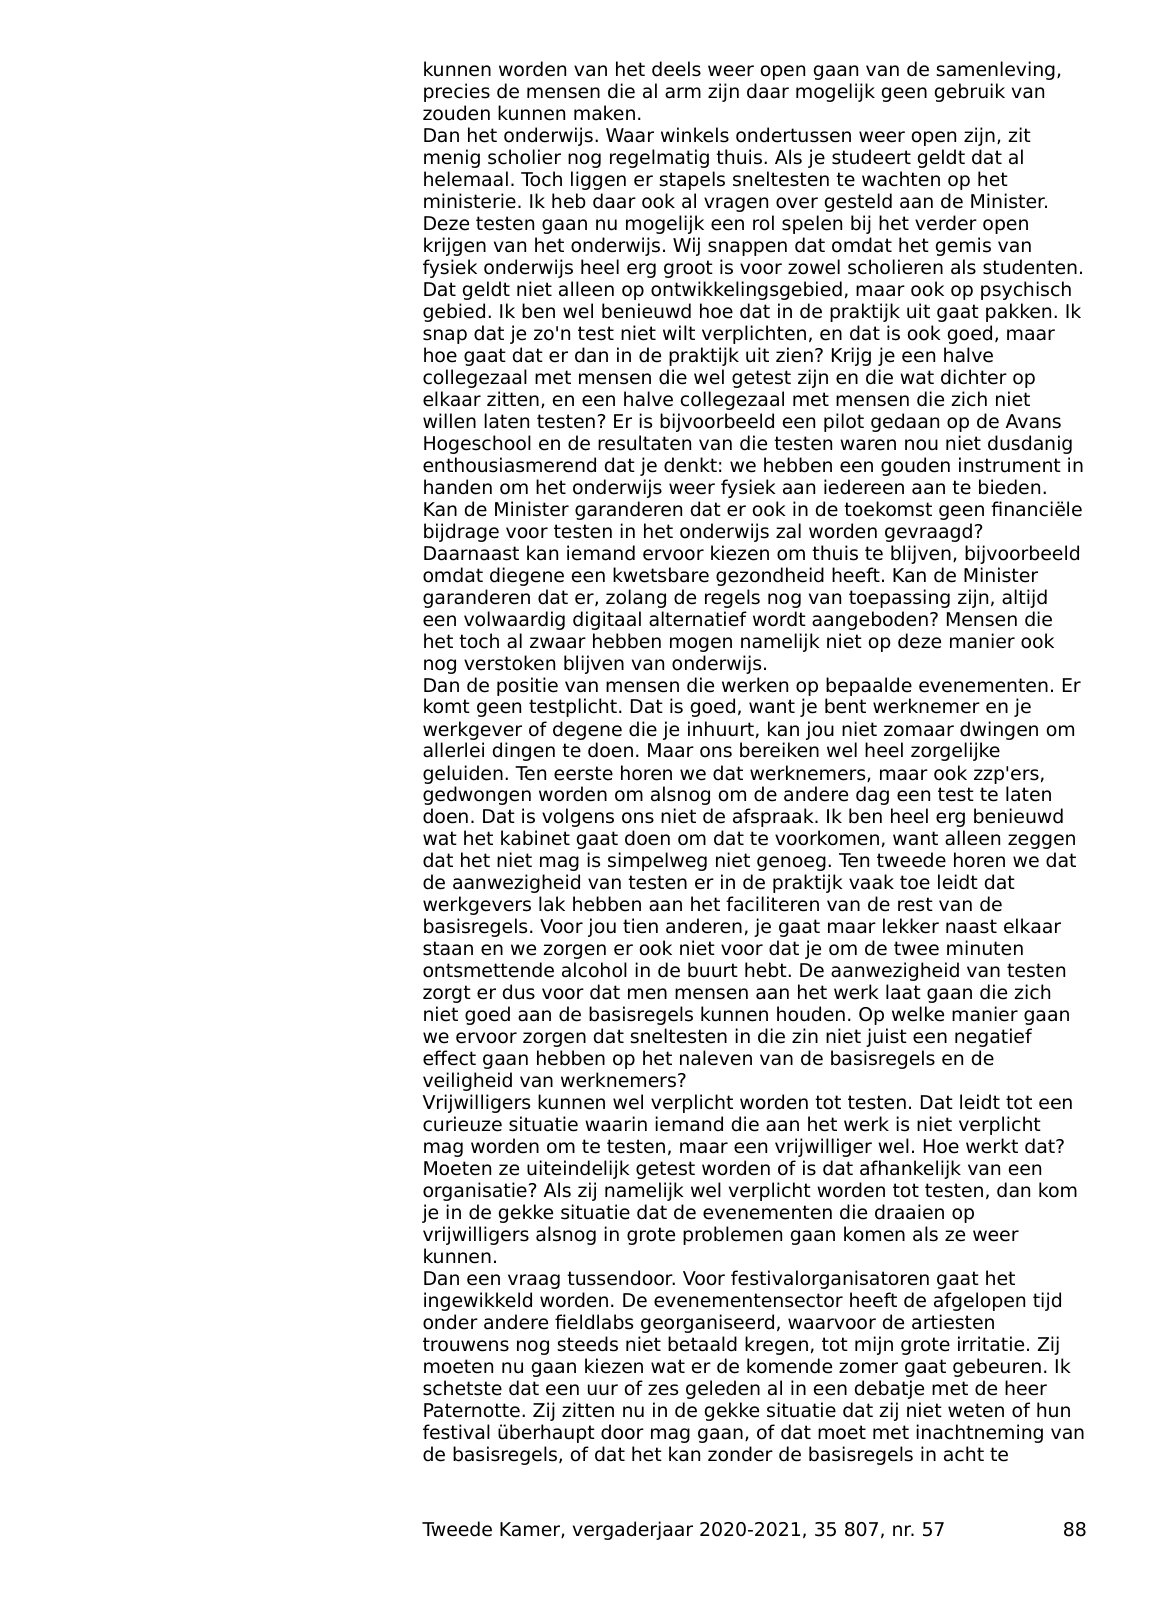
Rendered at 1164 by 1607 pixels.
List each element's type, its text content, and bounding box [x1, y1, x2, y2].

text Dan het onderwijs. Waar winkels ondertussen weer open zijn, zit menig scholier nog regelmatig thuis. Als je studeert geldt dat al helemaal. Toch liggen er stapels sneltesten te wachten op het ministerie. Ik heb daar ook al vragen over gesteld aan de Minister. Deze testen gaan nu mogelijk een rol spelen bij het verder open krijgen van het onderwijs. Wij snappen dat omdat het gemis van fysiek onderwijs heel erg groot is voor zowel scholieren als studenten. Dat geldt niet alleen op ontwikkelingsgebied, maar ook op psychisch gebied. Ik ben wel benieuwd hoe dat in de praktijk uit gaat pakken. Ik snap dat je zo'n test niet wilt verplichten, en dat is ook goed, maar hoe gaat dat er dan in de praktijk uit zien? Krijg je een halve collegezaal met mensen die wel getest zijn en die wat dichter op elkaar zitten, en een halve collegezaal met mensen die zich niet willen laten testen? Er is bijvoorbeeld een pilot gedaan op de Avans Hogeschool en de resultaten van die testen waren nou niet dusdanig enthousiasmerend dat je denkt: we hebben een gouden instrument in handen om het onderwijs weer fysiek aan iedereen aan te bieden. Kan de Minister garanderen dat er ook in de toekomst geen financiële bijdrage voor testen in het onderwijs zal worden gevraagd? Daarnaast kan iemand ervoor kiezen om thuis te blijven, bijvoorbeeld omdat diegene een kwetsbare gezondheid heeft. Kan de Minister garanderen dat er, zolang de regels nog van toepassing zijn, altijd een volwaardig digitaal alternatief wordt aangeboden? Mensen die het toch al zwaar hebben mogen namelijk niet op deze manier ook nog verstoken blijven van onderwijs. [422, 125, 1087, 674]
text Dan een vraag tussendoor. Voor festivalorganisatoren gaat het ingewikkeld worden. De evenementensector heeft de afgelopen tijd onder andere fieldlabs georganiseerd, waarvoor de artiesten trouwens nog steeds niet betaald kregen, tot mijn grote irritatie. Zij moeten nu gaan kiezen wat er de komende zomer gaat gebeuren. Ik schetste dat een uur of zes geleden al in een debatje met de heer Paternotte. Zij zitten nu in de gekke situatie dat zij niet weten of hun festival überhaupt door mag gaan, of dat moet met inachtneming van de basisregels, of dat het kan zonder de basisregels in acht te [422, 1268, 1087, 1466]
text Vrijwilligers kunnen wel verplicht worden tot testen. Dat leidt tot een curieuze situatie waarin iemand die aan het werk is niet verplicht mag worden om te testen, maar een vrijwilliger wel. Hoe werkt dat? Moeten ze uiteindelijk getest worden of is dat afhankelijk van een organisatie? Als zij namelijk wel verplicht worden tot testen, dan kom je in de gekke situatie dat de evenementen die draaien op vrijwilligers alsnog in grote problemen gaan komen als ze weer kunnen. [422, 1092, 1087, 1268]
text Dan de positie van mensen die werken op bepaalde evenementen. Er komt geen testplicht. Dat is goed, want je bent werknemer en je werkgever of degene die je inhuurt, kan jou niet zomaar dwingen om allerlei dingen te doen. Maar ons bereiken wel heel zorgelijke geluiden. Ten eerste horen we dat werknemers, maar ook zzp'ers, gedwongen worden om alsnog om de andere dag een test te laten doen. Dat is volgens ons niet de afspraak. Ik ben heel erg benieuwd wat het kabinet gaat doen om dat te voorkomen, want alleen zeggen dat het niet mag is simpelweg niet genoeg. Ten tweede horen we dat de aanwezigheid van testen er in de praktijk vaak toe leidt dat werkgevers lak hebben aan het faciliteren van de rest van de basisregels. Voor jou tien anderen, je gaat maar lekker naast elkaar staan en we zorgen er ook niet voor dat je om de twee minuten ontsmettende alcohol in de buurt hebt. De aanwezigheid van testen zorgt er dus voor dat men mensen aan het werk laat gaan die zich niet goed aan de basisregels kunnen houden. Op welke manier gaan we ervoor zorgen dat sneltesten in die zin niet juist een negatief effect gaan hebben op het naleven van de basisregels en de veiligheid van werknemers? [422, 674, 1087, 1092]
text kunnen worden van het deels weer open gaan van de samenleving, precies de mensen die al arm zijn daar mogelijk geen gebruik van zouden kunnen maken. [422, 59, 1087, 125]
